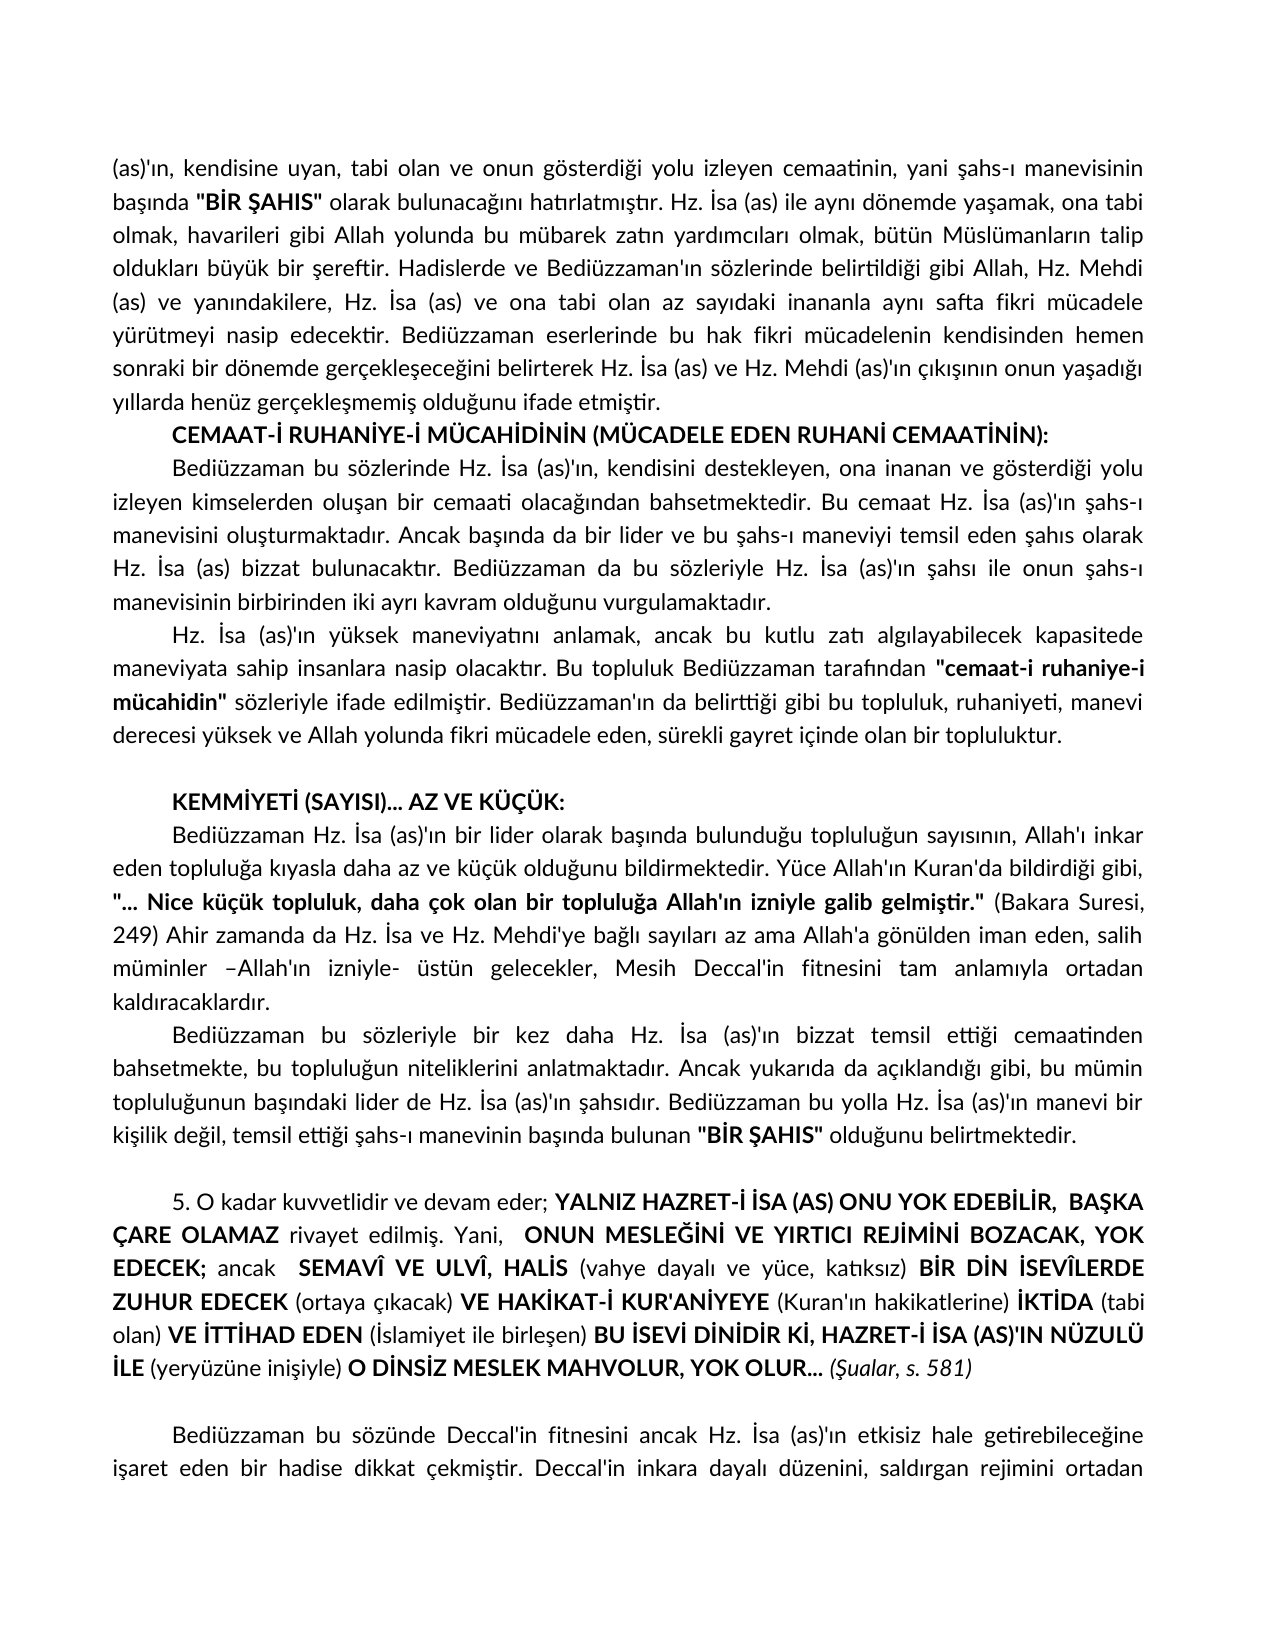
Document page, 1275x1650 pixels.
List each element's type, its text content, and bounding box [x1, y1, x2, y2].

text Hz. İsa (as)'ın yüksek maneviyatını anlamak, ancak bu kutlu zatı algılayabilecek kapasitede maneviyata sahip insanlara nasip olacaktır. Bu topluluk Bediüzzaman tarafından "cemaat-i ruhaniye-i mücahidin" sözleriyle ifade edilmiştir. Bediüzzaman'ın da belirttiği gibi bu topluluk, ruhaniyeti, manevi derecesi yüksek ve Allah yolunda fikri mücadele eden, sürekli gayret içinde olan bir topluluktur. [112, 617, 1145, 750]
text 5. O kadar kuvvetlidir ve devam eder; YALNIZ HAZRET-İ İSA (AS) ONU YOK EDEBİLİR, BAŞKA ÇARE OLAMAZ rivayet edilmiş. Yani, ONUN MESLEĞİNİ VE YIRTICI REJİMİNİ BOZACAK, YOK EDECEK; ancak SEMAVÎ VE ULVÎ, HALİS (vahye dayalı ve yüce, katıksız) BİR DİN İSEVÎLERDE ZUHUR EDECEK (ortaya çıkacak) VE HAKİKAT-İ KUR'ANİYEYE (Kuran'ın hakikatlerine) İKTİDA (tabi olan) VE İTTİHAD EDEN (İslamiyet ile birleşen) BU İSEVİ DİNİDİR Kİ, HAZRET-İ İSA (AS)'IN NÜZULÜ İLE (yeryüzüne inişiyle) O DİNSİZ MESLEK MAHVOLUR, YOK OLUR... (Şualar, s. 581) [112, 1183, 1145, 1383]
text Bediüzzaman bu sözleriyle bir kez daha Hz. İsa (as)'ın bizzat temsil ettiği cemaatinden bahsetmekte, bu topluluğun niteliklerini anlatmaktadır. Ancak yukarıda da açıklandığı gibi, bu mümin topluluğunun başındaki lider de Hz. İsa (as)'ın şahsıdır. Bediüzzaman bu yolla Hz. İsa (as)'ın manevi bir kişilik değil, temsil ettiği şahs-ı manevinin başında bulunan "BİR ŞAHIS" olduğunu belirtmektedir. [112, 1017, 1145, 1150]
text Bediüzzaman bu sözünde Deccal'in fitnesini ancak Hz. İsa (as)'ın etkisiz hale getirebileceğine işaret eden bir hadise dikkat çekmiştir. Deccal'in inkara dayalı düzenini, saldırgan rejimini ortadan [112, 1417, 1145, 1483]
text (as)'ın, kendisine uyan, tabi olan ve onun gösterdiği yolu izleyen cemaatinin, yani şahs-ı manevisinin başında "BİR ŞAHIS" olarak bulunacağını hatırlatmıştır. Hz. İsa (as) ile aynı dönemde yaşamak, ona tabi olmak, havarileri gibi Allah yolunda bu mübarek zatın yardımcıları olmak, bütün Müslümanların talip oldukları büyük bir şereftir. Hadislerde ve Bediüzzaman'ın sözlerinde belirtildiği gibi Allah, Hz. Mehdi (as) ve yanındakilere, Hz. İsa (as) ve ona tabi olan az sayıdaki inananla aynı safta fikri mücadele yürütmeyi nasip edecektir. Bediüzzaman eserlerinde bu hak fikri mücadelenin kendisinden hemen sonraki bir dönemde gerçekleşeceğini belirterek Hz. İsa (as) ve Hz. Mehdi (as)'ın çıkışının onun yaşadığı yıllarda henüz gerçekleşmemiş olduğunu ifade etmiştir. [112, 150, 1145, 417]
text CEMAAT-İ RUHANİYE-İ MÜCAHİDİNİN (MÜCADELE EDEN RUHANİ CEMAATİNİN): [112, 417, 1145, 450]
text Bediüzzaman bu sözlerinde Hz. İsa (as)'ın, kendisini destekleyen, ona inanan ve gösterdiği yolu izleyen kimselerden oluşan bir cemaati olacağından bahsetmektedir. Bu cemaat Hz. İsa (as)'ın şahs-ı manevisini oluşturmaktadır. Ancak başında da bir lider ve bu şahs-ı maneviyi temsil eden şahıs olarak Hz. İsa (as) bizzat bulunacaktır. Bediüzzaman da bu sözleriyle Hz. İsa (as)'ın şahsı ile onun şahs-ı manevisinin birbirinden iki ayrı kavram olduğunu vurgulamaktadır. [112, 450, 1145, 617]
text Bediüzzaman Hz. İsa (as)'ın bir lider olarak başında bulunduğu topluluğun sayısının, Allah'ı inkar eden topluluğa kıyasla daha az ve küçük olduğunu bildirmektedir. Yüce Allah'ın Kuran'da bildirdiği gibi, "... Nice küçük topluluk, daha çok olan bir topluluğa Allah'ın izniyle galib gelmiştir." (Bakara Suresi, 249) Ahir zamanda da Hz. İsa ve Hz. Mehdi'ye bağlı sayıları az ama Allah'a gönülden iman eden, salih müminler –Allah'ın izniyle- üstün gelecekler, Mesih Deccal'in fitnesini tam anlamıyla ortadan kaldıracaklardır. [112, 817, 1145, 1017]
text KEMMİYETİ (SAYISI)... AZ VE KÜÇÜK: [112, 783, 1145, 817]
